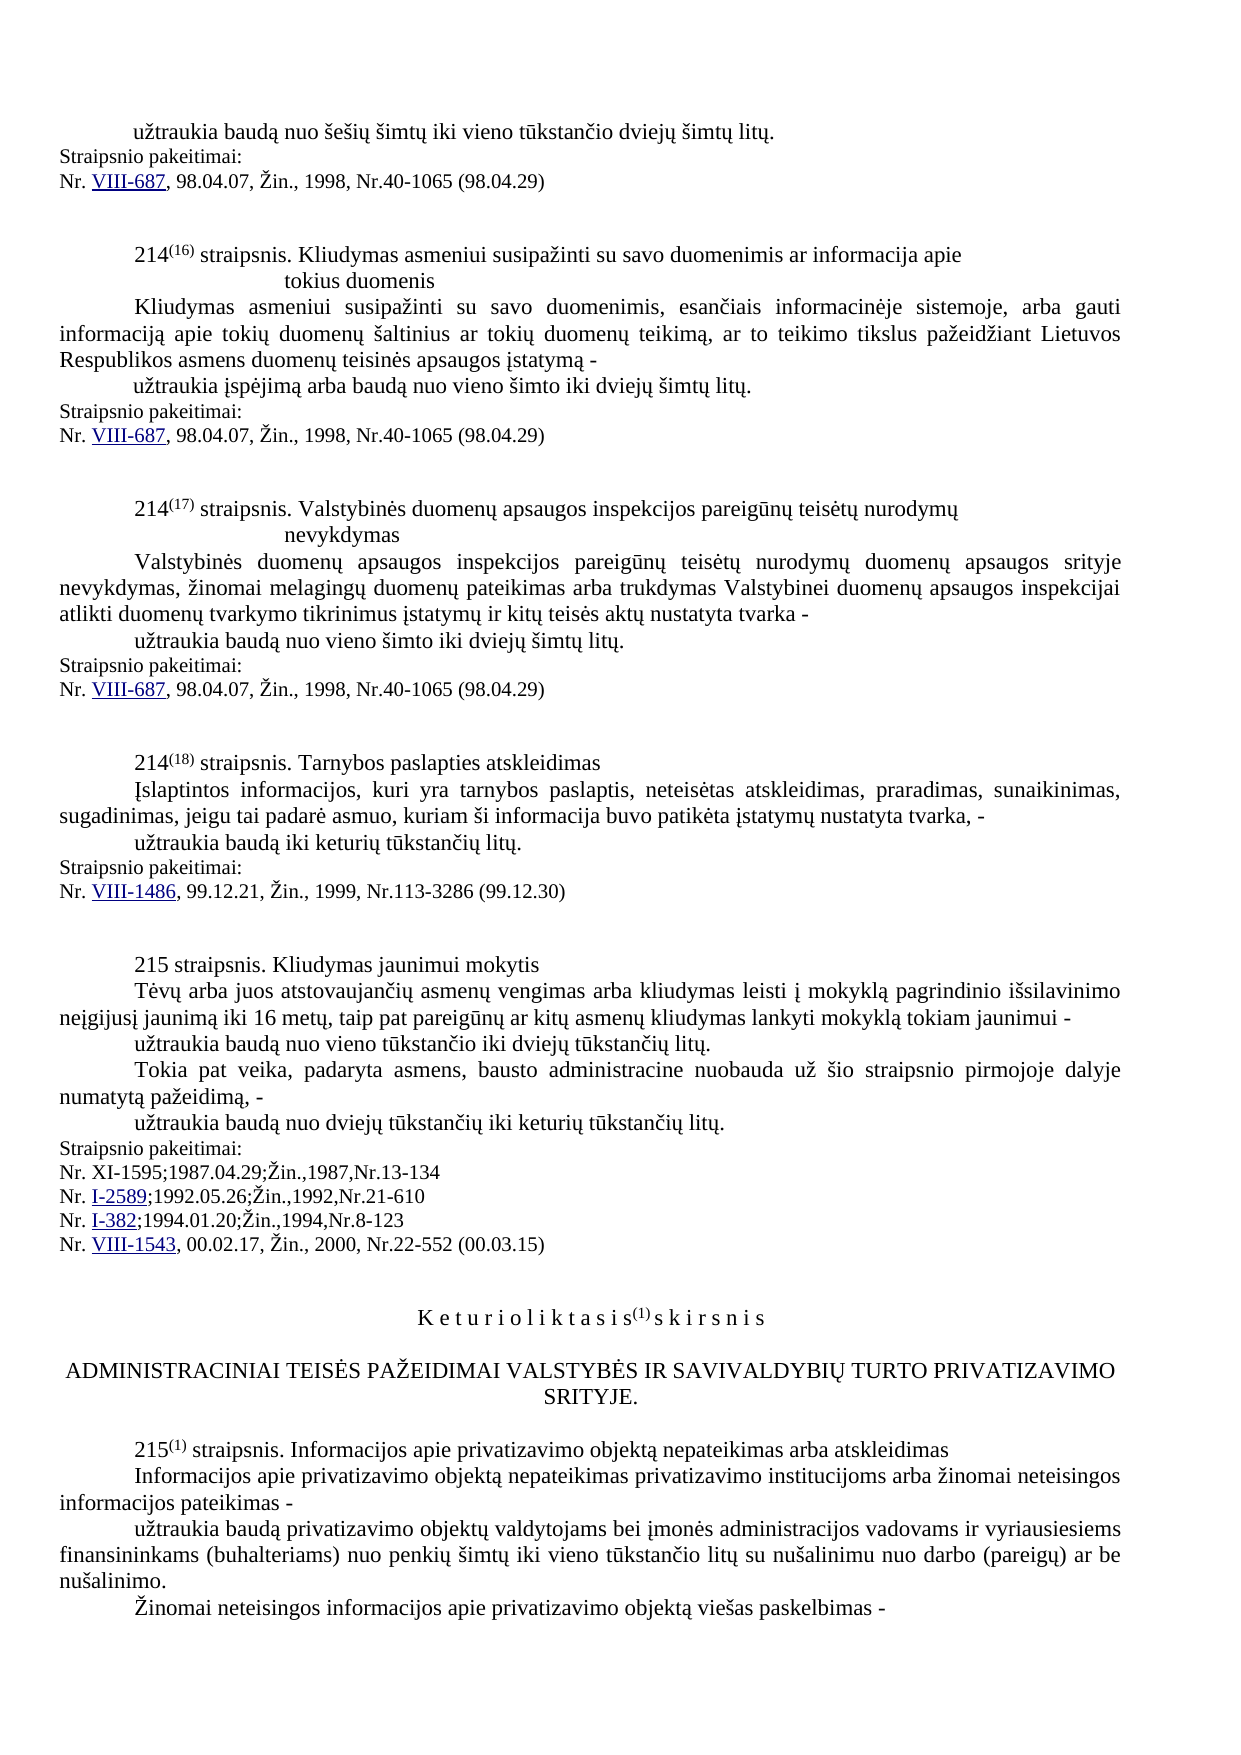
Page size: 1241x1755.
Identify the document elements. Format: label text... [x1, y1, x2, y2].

text užtraukia baudą iki keturių tūkstančių litų. [134, 828, 1122, 855]
text nevykdymas [284, 521, 1122, 548]
text Kliudymas asmeniui susipažinti su savo duomenimis, esančiais informacinėje sistemoje, arba gauti informaciją apie tokių duomenų šaltinius ar tokių duomenų teikimą, ar to teikimo tikslus pažeidžiant Lietuvos Respublikos asmens duomenų teisinės apsaugos įstatymą - [59, 293, 1122, 372]
text užtraukia baudą privatizavimo objektų valdytojams bei įmonės administracijos vadovams ir vyriausiesiems finansininkams (buhalteriams) nuo penkių šimtų iki vieno tūkstančio litų su nušalinimu nuo darbo (pareigų) ar be nušalinimo. [59, 1515, 1122, 1594]
text Nr. I-382;1994.01.20;Žin.,1994,Nr.8-123 [59, 1208, 1122, 1232]
text Įslaptintos informacijos, kuri yra tarnybos paslaptis, neteisėtas atskleidimas, praradimas, sunaikinimas, sugadinimas, jeigu tai padarė asmuo, kuriam ši informacija buvo patikėta įstatymų nustatyta tvarka, - [59, 776, 1122, 828]
text Straipsnio pakeitimai: [59, 1136, 1122, 1160]
text Straipsnio pakeitimai: [59, 144, 1122, 168]
text Nr. XI-1595;1987.04.29;Žin.,1987,Nr.13-134 [59, 1160, 1122, 1184]
text tokius duomenis [284, 267, 1122, 293]
text Žinomai neteisingos informacijos apie privatizavimo objektą viešas paskelbimas - [59, 1594, 1122, 1620]
text Nr. VIII-687, 98.04.07, Žin., 1998, Nr.40-1065 (98.04.29) [59, 423, 1122, 447]
text 214(18) straipsnis. Tarnybos paslapties atskleidimas [59, 749, 1122, 776]
text Tokia pat veika, padaryta asmens, bausto administracine nuobauda už šio straipsnio pirmojoje dalyje numatytą pažeidimą, - [59, 1057, 1122, 1109]
text Straipsnio pakeitimai: [59, 855, 1122, 879]
text užtraukia įspėjimą arba baudą nuo vieno šimto iki dviejų šimtų litų. [59, 372, 1122, 399]
text Informacijos apie privatizavimo objektą nepateikimas privatizavimo institucijoms arba žinomai neteisingos informacijos pateikimas - [59, 1462, 1122, 1515]
text užtraukia baudą nuo šešių šimtų iki vieno tūkstančio dviejų šimtų litų. [59, 118, 1122, 144]
text užtraukia baudą nuo vieno tūkstančio iki dviejų tūkstančių litų. [59, 1030, 1122, 1057]
text ADMINISTRACINIAI TEISĖS PAŽEIDIMAI VALSTYBĖS IR SAVIVALDYBIŲ TURTO PRIVATIZAVIMO SRITYJE. [59, 1357, 1122, 1409]
text užtraukia baudą nuo dviejų tūkstančių iki keturių tūkstančių litų. [59, 1109, 1122, 1136]
text 214(17) straipsnis. Valstybinės duomenų apsaugos inspekcijos pareigūnų teisėtų nurodymų [134, 495, 1122, 521]
text Nr. VIII-1543, 00.02.17, Žin., 2000, Nr.22-552 (00.03.15) [59, 1232, 1122, 1256]
text Nr. VIII-1486, 99.12.21, Žin., 1999, Nr.113-3286 (99.12.30) [59, 879, 1122, 903]
text K e t u r i o l i k t a s i s(1) s k i r s n i s [59, 1304, 1122, 1330]
text Nr. VIII-687, 98.04.07, Žin., 1998, Nr.40-1065 (98.04.29) [59, 168, 1122, 193]
text 215 straipsnis. Kliudymas jaunimui mokytis [59, 951, 1122, 977]
text Nr. VIII-687, 98.04.07, Žin., 1998, Nr.40-1065 (98.04.29) [59, 677, 1122, 701]
text Straipsnio pakeitimai: [59, 399, 1122, 423]
text Tėvų arba juos atstovaujančių asmenų vengimas arba kliudymas leisti į mokyklą pagrindinio išsilavinimo neįgijusį jaunimą iki 16 metų, taip pat pareigūnų ar kitų asmenų kliudymas lankyti mokyklą tokiam jaunimui - [59, 977, 1122, 1030]
text Straipsnio pakeitimai: [59, 653, 1122, 677]
text Valstybinės duomenų apsaugos inspekcijos pareigūnų teisėtų nurodymų duomenų apsaugos srityje nevykdymas, žinomai melagingų duomenų pateikimas arba trukdymas Valstybinei duomenų apsaugos inspekcijai atlikti duomenų tvarkymo tikrinimus įstatymų ir kitų teisės aktų nustatyta tvarka - [59, 548, 1122, 627]
text 215(1) straipsnis. Informacijos apie privatizavimo objektą nepateikimas arba atskleidimas [134, 1436, 1122, 1462]
text 214(16) straipsnis. Kliudymas asmeniui susipažinti su savo duomenimis ar informacija apie [134, 241, 1122, 267]
text užtraukia baudą nuo vieno šimto iki dviejų šimtų litų. [59, 627, 1122, 653]
text Nr. I-2589;1992.05.26;Žin.,1992,Nr.21-610 [59, 1184, 1122, 1208]
